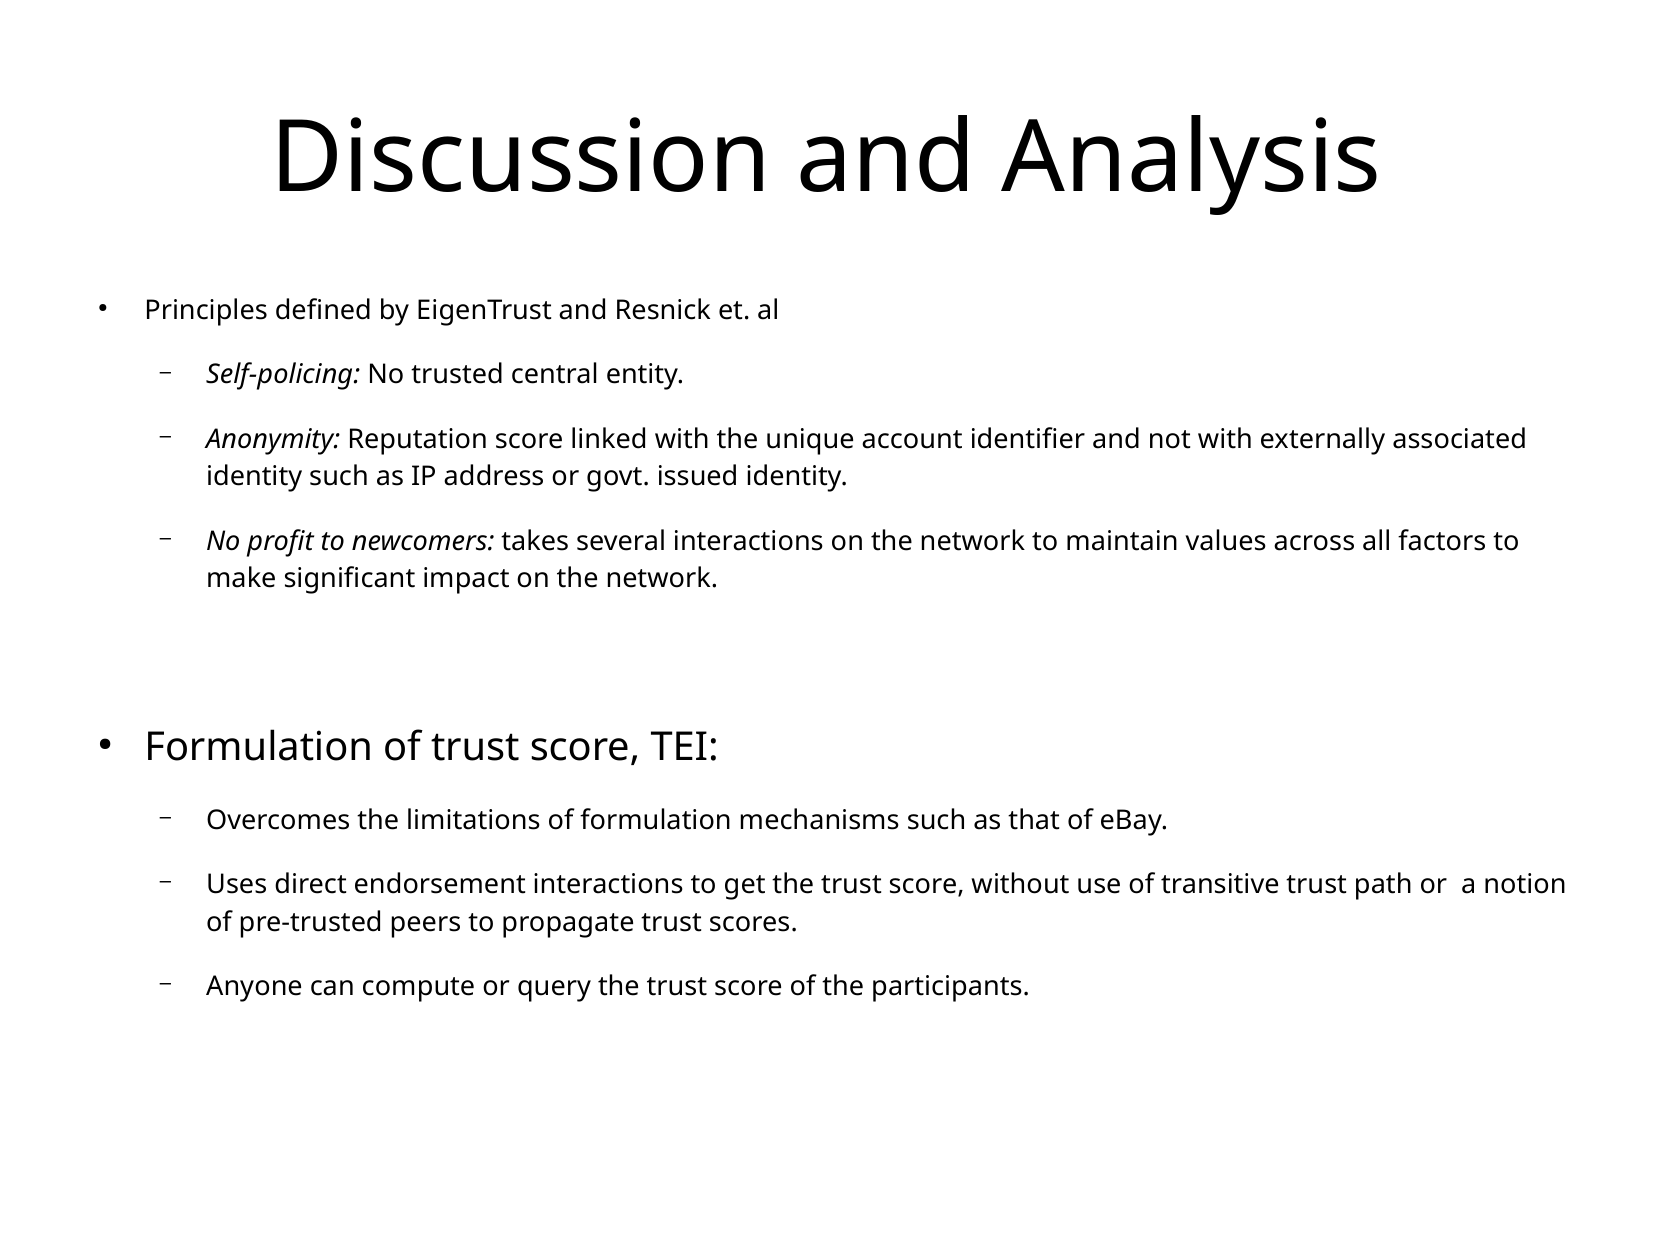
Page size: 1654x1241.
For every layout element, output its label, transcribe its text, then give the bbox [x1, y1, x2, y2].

title Discussion and Analysis [82, 49, 1571, 257]
list Principles defined by EigenTrust and Resnick et. al Self-policing: No trusted central entity. Anonymity: Reputation score linked with the unique account identifier and not with externally associated identity such as IP address or govt. issued identity. No profit to newcomers: takes several interactions on the network to maintain values across all factors to make significant impact on the network. Formulation of trust score, TEI: Overcomes the limitations of formulation mechanisms such as that of eBay. Uses direct endorsement interactions to get the trust score, without use of transitive trust path or a notion of pre-trusted peers to propagate trust scores. Anyone can compute or query the trust score of the participants. [82, 290, 1571, 1010]
